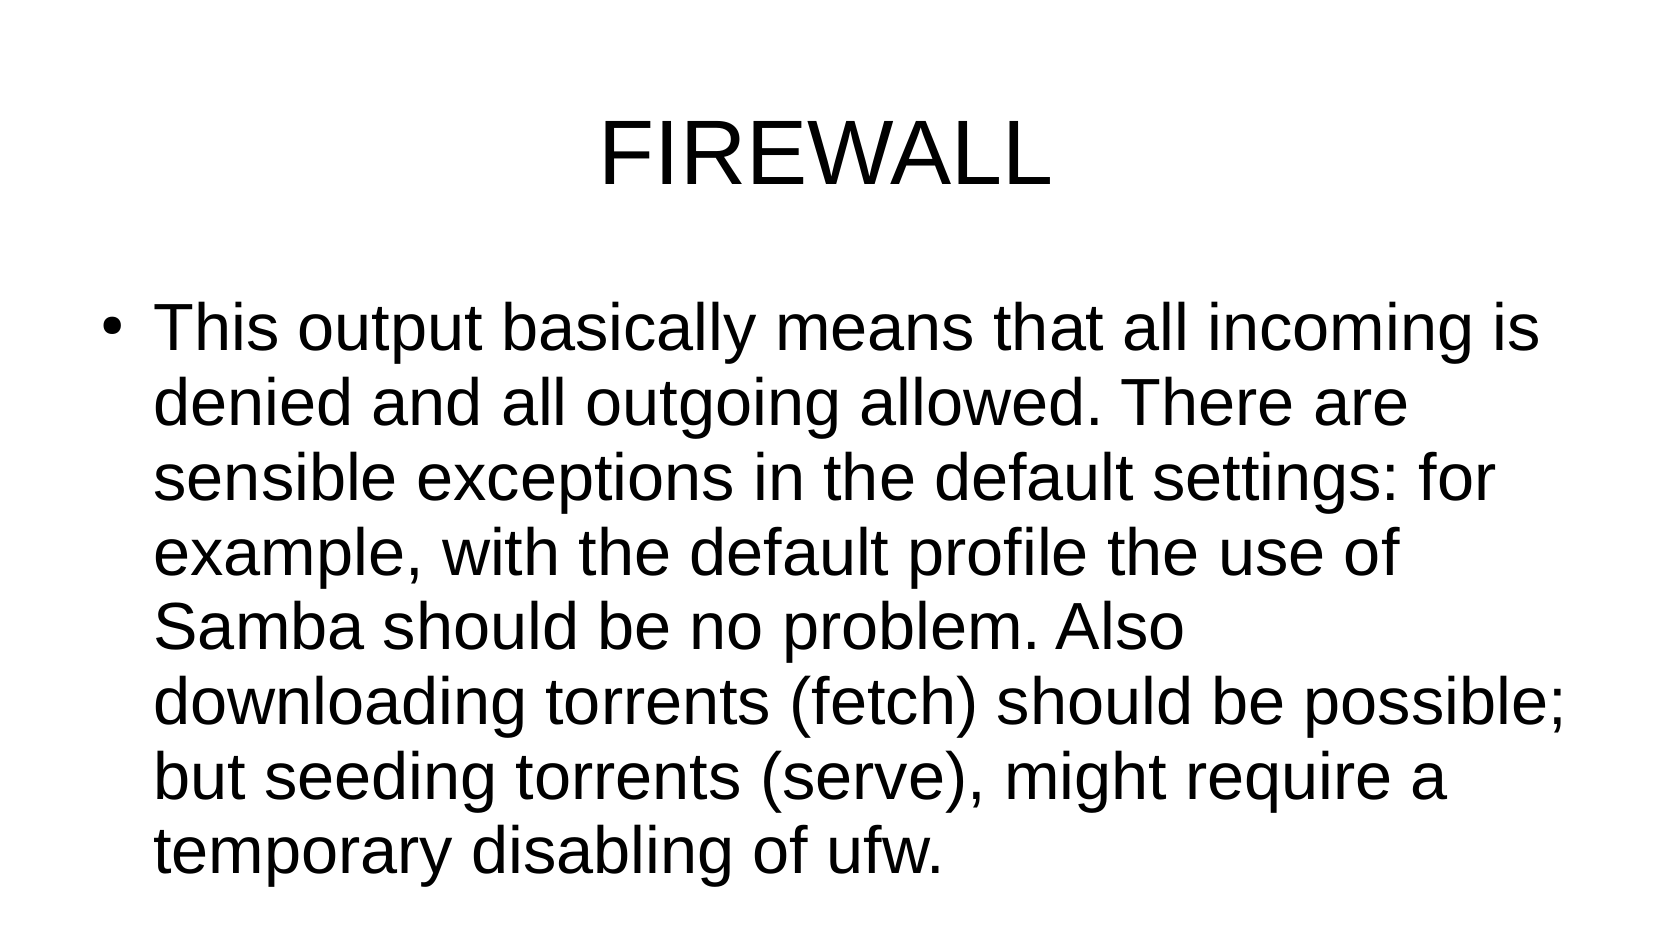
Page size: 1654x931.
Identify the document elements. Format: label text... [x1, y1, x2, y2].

list This output basically means that all incoming is denied and all outgoing allowed. There are sensible exceptions in the default settings: for example, with the default profile the use of Samba should be no problem. Also downloading torrents (fetch) should be possible; but seeding torrents (serve), might require a temporary disabling of ufw. [82, 290, 1571, 931]
title FIREWALL [82, 49, 1571, 257]
